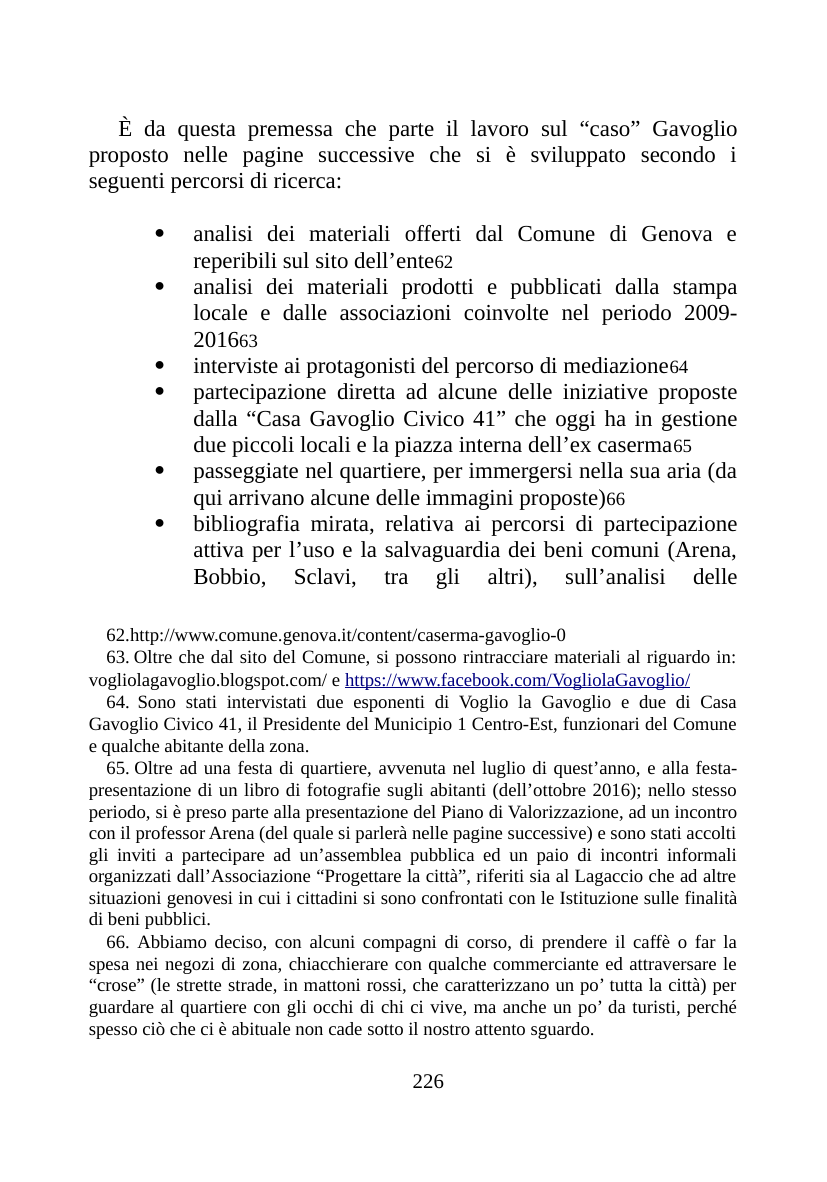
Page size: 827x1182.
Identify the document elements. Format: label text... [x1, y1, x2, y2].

list interviste ai protagonisti del percorso di mediazione [156, 352, 738, 378]
list Abbiamo deciso, con alcuni compagni di corso, di prendere il caffè o far la spesa nei negozi di zona, chiacchierare con qualche commerciante ed attraversare le “crose” (le strette strade, in mattoni rossi, che caratterizzano un po’ tutta la città) per guardare al quartiere con gli occhi di chi ci vive, ma anche un po’ da turisti, perché spesso ciò che ci è abituale non cade sotto il nostro attento sguardo. [88, 930, 738, 1039]
list Sono stati intervistati due esponenti di Voglio la Gavoglio e due di Casa Gavoglio Civico 41, il Presidente del Municipio 1 Centro-Est, funzionari del Comune e qualche abitante della zona. [88, 690, 738, 756]
list Oltre ad una festa di quartiere, avvenuta nel luglio di quest’anno, e alla festa-presentazione di un libro di fotografie sugli abitanti (dell’ottobre 2016); nello stesso periodo, si è preso parte alla presentazione del Piano di Valorizzazione, ad un incontro con il professor Arena (del quale si parlerà nelle pagine successive) e sono stati accolti gli inviti a partecipare ad un’assemblea pubblica ed un paio di incontri informali organizzati dall’Associazione “Progettare la città”, riferiti sia al Lagaccio che ad altre situazioni genovesi in cui i cittadini si sono confrontati con le Istituzione sulle finalità di beni pubblici. [88, 756, 738, 930]
list Oltre che dal sito del Comune, si possono rintracciare materiali al riguardo in: vogliolagavoglio.blogspot.com/ e https://www.facebook.com/VogliolaGavoglio/ [88, 646, 738, 690]
list passeggiate nel quartiere, per immergersi nella sua aria (da qui arrivano alcune delle immagini proposte) [156, 457, 738, 510]
list bibliografia mirata, relativa ai percorsi di partecipazione attiva per l’uso e la salvaguardia dei beni comuni (Arena, Bobbio, Sclavi, tra gli altri), sull’analisi delle [156, 510, 738, 589]
list analisi dei materiali prodotti e pubblicati dalla stampa locale e dalle associazioni coinvolte nel periodo 2009-2016 [156, 273, 738, 352]
text È da questa premessa che parte il lavoro sul “caso” Gavoglio proposto nelle pagine successive che si è sviluppato secondo i seguenti percorsi di ricerca: [88, 115, 738, 194]
list analisi dei materiali offerti dal Comune di Genova e reperibili sul sito dell’ente [156, 220, 738, 273]
list partecipazione diretta ad alcune delle iniziative proposte dalla “Casa Gavoglio Civico 41” che oggi ha in gestione due piccoli locali e la piazza interna dell’ex caserma [156, 378, 738, 457]
list http://www.comune.genova.it/content/caserma-gavoglio-0 [88, 624, 738, 646]
